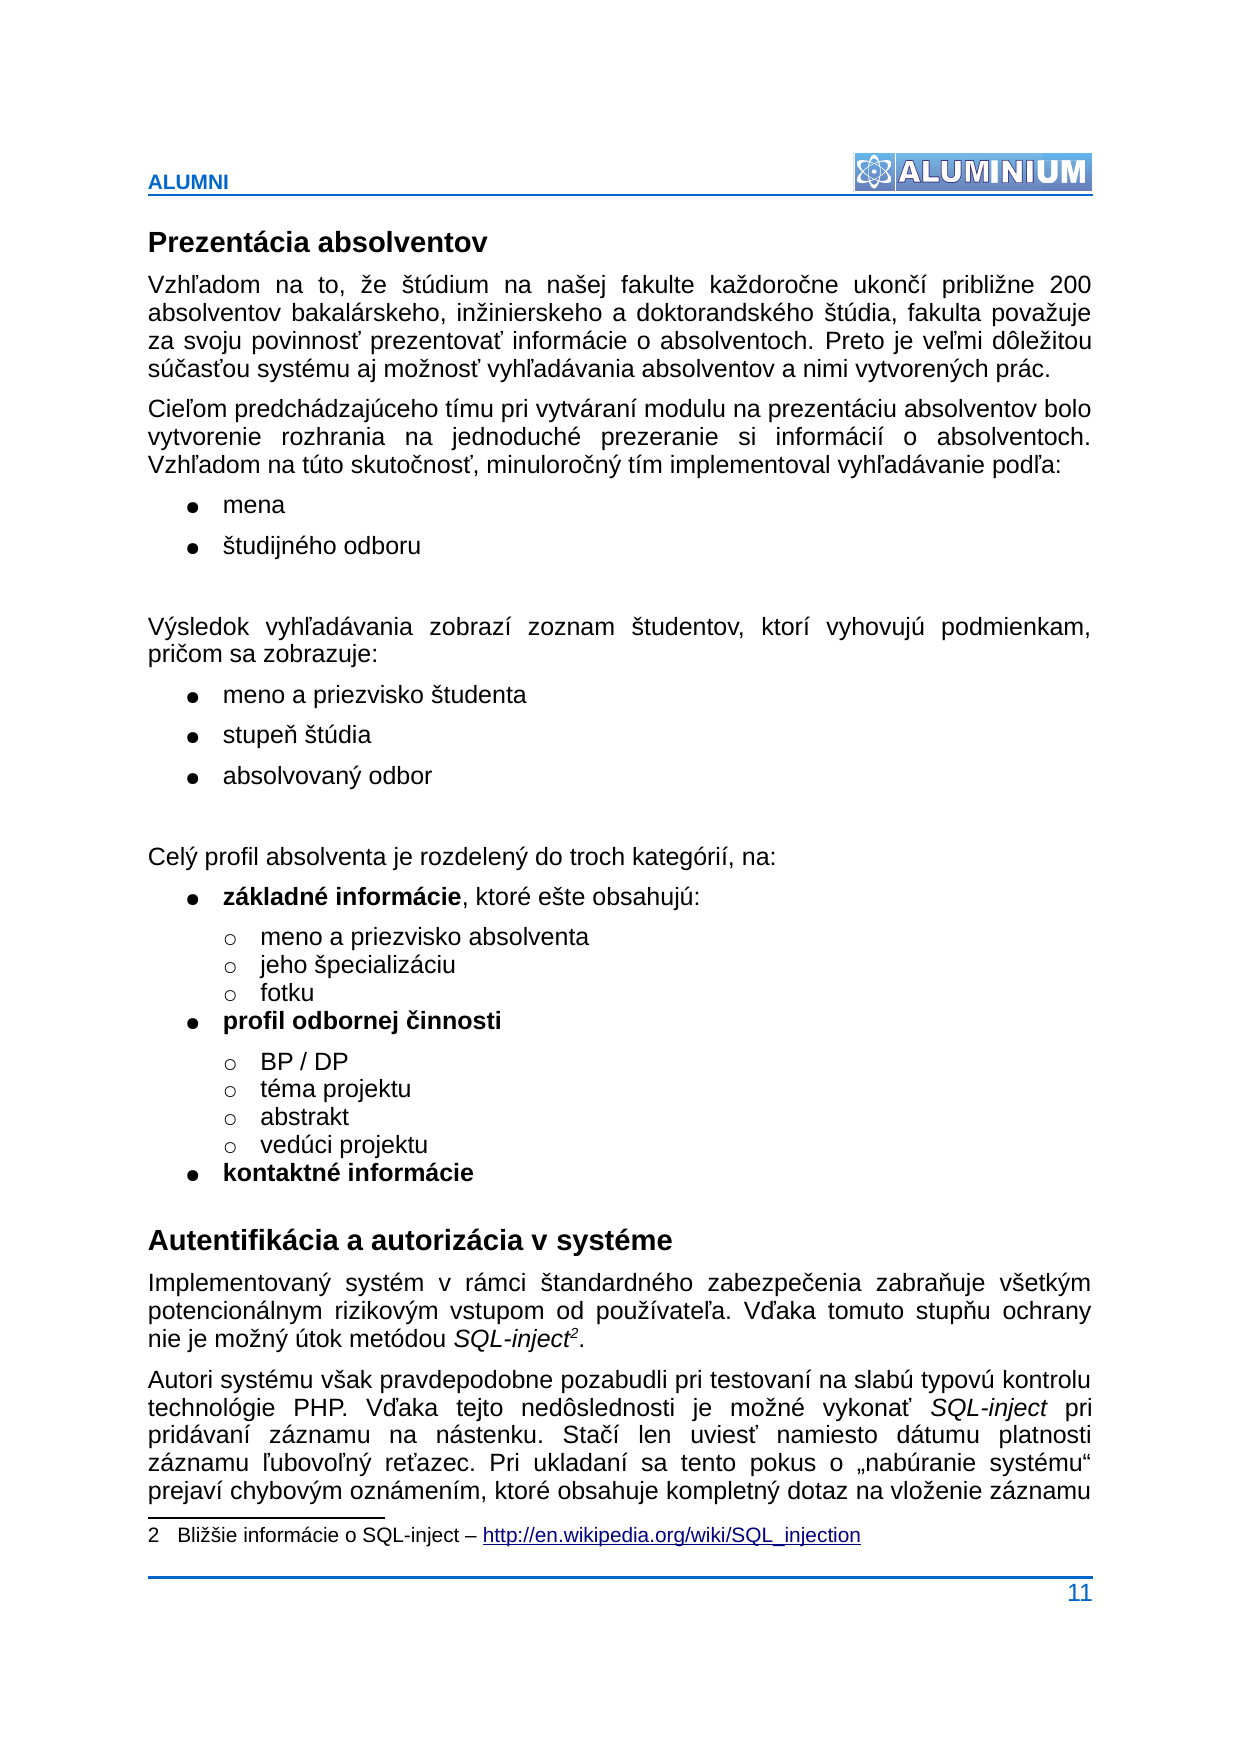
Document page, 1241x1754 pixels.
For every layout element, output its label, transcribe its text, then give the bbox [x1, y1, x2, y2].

list základné informácie, ktoré ešte obsahujú: [185, 883, 1093, 911]
list abstrakt [223, 1103, 1093, 1131]
text Vzhľadom na to, že štúdium na našej fakulte každoročne ukončí približne 200 absolventov bakalárskeho, inžinierskeho a doktorandského štúdia, fakulta považuje za svoju povinnosť prezentovať informácie o absolventoch. Preto je veľmi dôležitou súčasťou systému aj možnosť vyhľadávania absolventov a nimi vytvorených prác. [148, 271, 1093, 382]
list mena [185, 491, 1093, 519]
list téma projektu [223, 1075, 1093, 1103]
list fotku [223, 979, 1093, 1007]
list jeho špecializáciu [223, 951, 1093, 979]
text Bližšie informácie o SQL-inject – http://en.wikipedia.org/wiki/SQL_injection [148, 1524, 1093, 1547]
list absolvovaný odbor [185, 761, 1093, 789]
list študijného odboru [185, 531, 1093, 559]
list stupeň štúdia [185, 721, 1093, 749]
list meno a priezvisko študenta [185, 681, 1093, 708]
list profil odbornej činnosti [185, 1007, 1093, 1035]
list kontaktné informácie [185, 1159, 1093, 1187]
text Cieľom predchádzajúceho tímu pri vytváraní modulu na prezentáciu absolventov bolo vytvorenie rozhrania na jednoduché prezeranie si informácií o absolventoch. Vzhľadom na túto skutočnosť, minuloročný tím implementoval vyhľadávanie podľa: [148, 395, 1093, 478]
text Implementovaný systém v rámci štandardného zabezpečenia zabraňuje všetkým potencionálnym rizikovým vstupom od používateľa. Vďaka tomuto stupňu ochrany nie je možný útok metódou SQL-inject. [148, 1269, 1093, 1353]
list meno a priezvisko absolventa [223, 923, 1093, 951]
subtitle Autentifikácia a autorizácia v systéme [148, 1224, 1093, 1257]
list BP / DP [223, 1047, 1093, 1075]
list vedúci projektu [223, 1131, 1093, 1159]
text Celý profil absolventa je rozdelený do troch kategórií, na: [148, 842, 1093, 870]
text Výsledok vyhľadávania zobrazí zoznam študentov, ktorí vyhovujú podmienkam, pričom sa zobrazuje: [148, 612, 1093, 668]
text Autori systému však pravdepodobne pozabudli pri testovaní na slabú typovú kontrolu technológie PHP. Vďaka tejto nedôslednosti je možné vykonať SQL-inject pri pridávaní záznamu na nástenku. Stačí len uviesť namiesto dátumu platnosti záznamu ľubovoľný reťazec. Pri ukladaní sa tento pokus o „nabúranie systému“ prejaví chybovým oznámením, ktoré obsahuje kompletný dotaz na vloženie záznamu [148, 1365, 1093, 1505]
subtitle Prezentácia absolventov [148, 226, 1093, 258]
